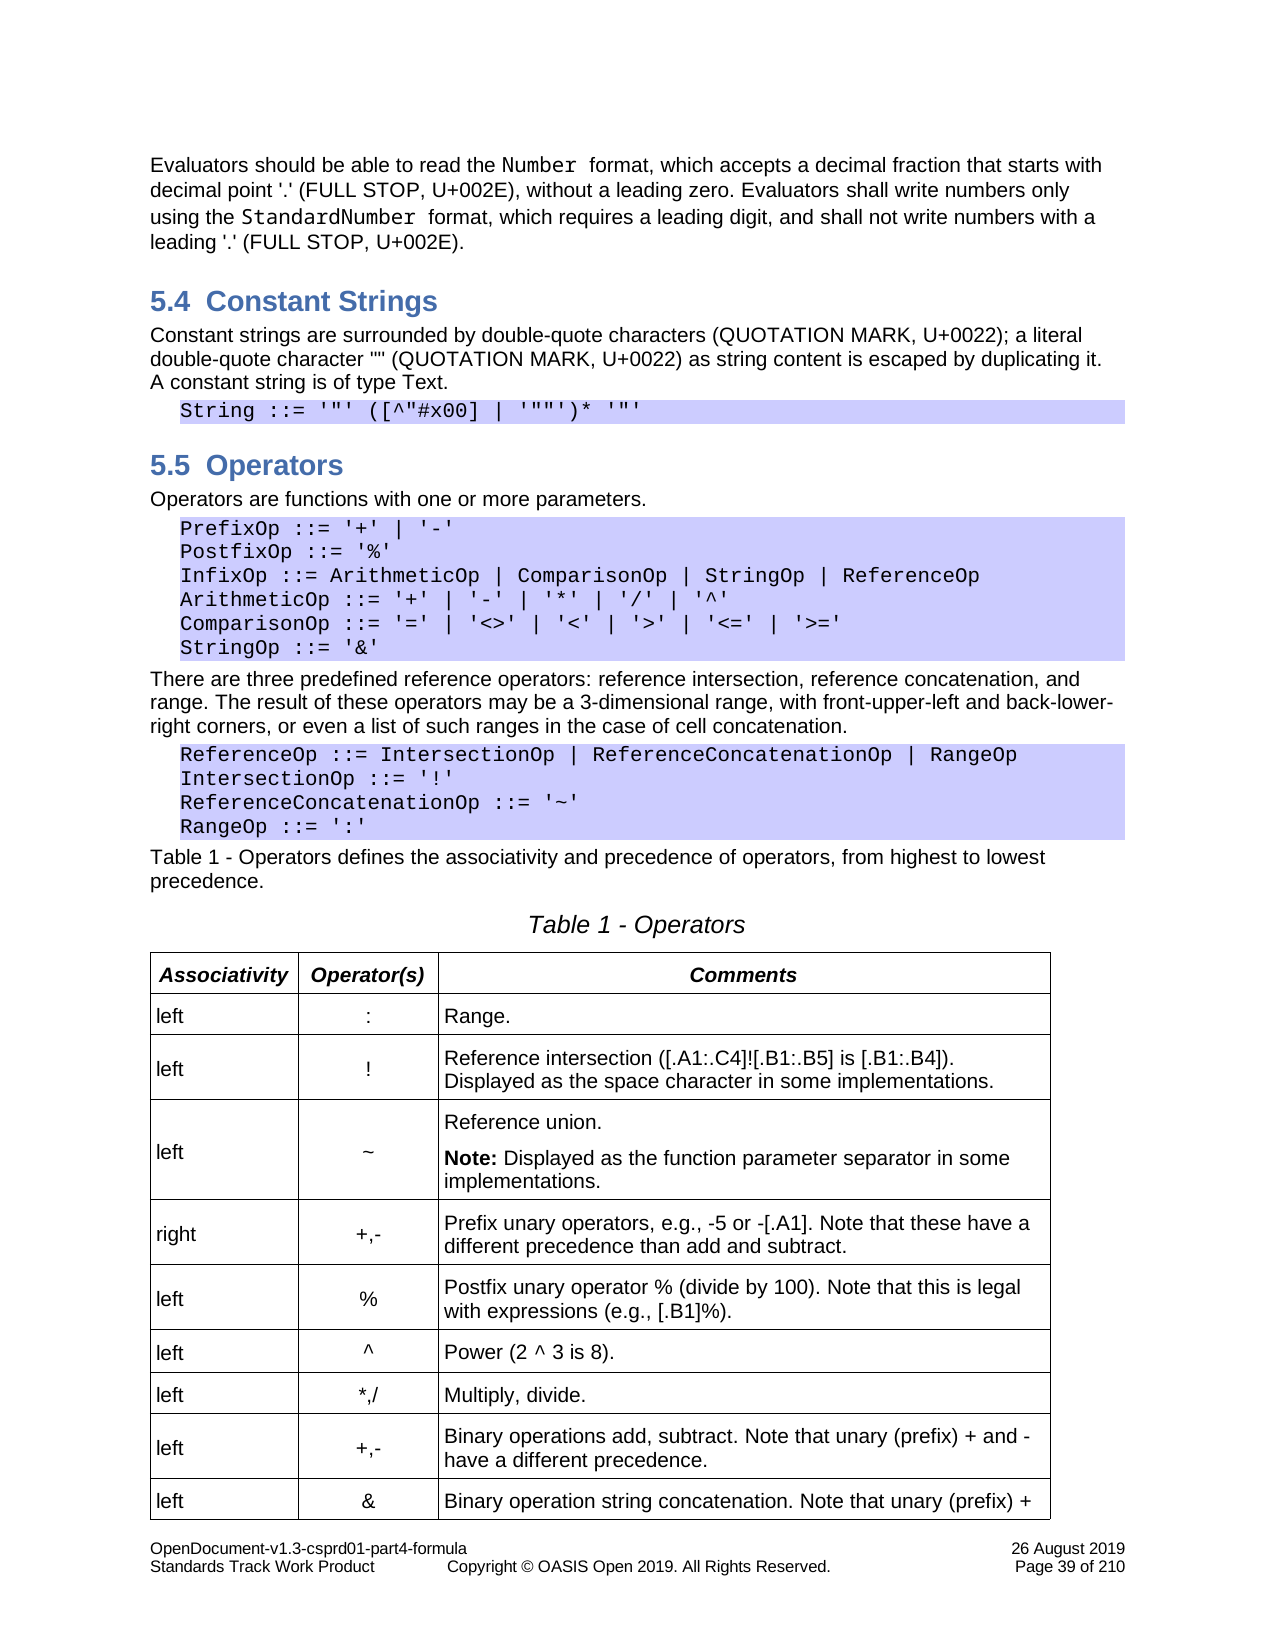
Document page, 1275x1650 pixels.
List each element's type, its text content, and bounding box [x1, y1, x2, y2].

text String ::= '"' ([^"#x00] | '""')* '"' [180, 400, 1125, 424]
table_cell +,- [299, 1200, 438, 1264]
table_cell Multiply, divide. [439, 1373, 1050, 1413]
text Evaluators should be able to read the Number format, which accepts a decimal fraction that starts with decimal point '.' (FULL STOP, U+002E), without a leading zero. Evaluators shall write numbers only using the StandardNumber format, which requires a leading digit, and shall not write numbers with a leading '.' (FULL STOP, U+002E). [150, 150, 1125, 254]
table_cell : [299, 994, 438, 1034]
table_cell ! [299, 1035, 438, 1099]
table_header Associativity [151, 953, 298, 993]
text Operators are functions with one or more parameters. [150, 488, 1125, 511]
table_cell Range. [439, 994, 1050, 1034]
text ArithmeticOp ::= '+' | '-' | '*' | '/' | '^' [180, 589, 1125, 613]
table_cell left [151, 1265, 298, 1329]
text PostfixOp ::= '%' [180, 541, 1125, 565]
text There are three predefined reference operators: reference intersection, reference concatenation, and range. The result of these operators may be a 3-dimensional range, with front-upper-left and back-lower-right corners, or even a list of such ranges in the case of cell concatenation. [150, 667, 1125, 738]
table_cell left [151, 1330, 298, 1372]
table_cell +,- [299, 1414, 438, 1477]
table_cell left [151, 994, 298, 1034]
table_cell left [151, 1035, 298, 1099]
text RangeOp ::= ':' [180, 816, 1125, 840]
table_cell left [151, 1479, 298, 1519]
text Table 1 - Operators [150, 911, 1125, 939]
table_cell Reference union. Note: Displayed as the function parameter separator in some implementations. [439, 1100, 1050, 1199]
table_cell ^ [299, 1330, 438, 1372]
subtitle Operators [150, 449, 1125, 482]
table_cell Power (2 ^ 3 is 8). [439, 1330, 1050, 1372]
subtitle Constant Strings [150, 285, 1125, 318]
table_cell *,/ [299, 1373, 438, 1413]
text ReferenceConcatenationOp ::= '~' [180, 792, 1125, 816]
table_cell Reference intersection ([.A1:.C4]![.B1:.B5] is [.B1:.B4]). Displayed as the space character in some implementations. [439, 1035, 1050, 1099]
table_cell Binary operation string concatenation. Note that unary (prefix) + [439, 1479, 1050, 1519]
text StringOp ::= '&' [180, 637, 1125, 661]
text Constant strings are surrounded by double-quote characters (QUOTATION MARK, U+0022); a literal double-quote character '"' (QUOTATION MARK, U+0022) as string content is escaped by duplicating it. A constant string is of type Text. [150, 324, 1125, 394]
text InfixOp ::= ArithmeticOp | ComparisonOp | StringOp | ReferenceOp [180, 565, 1125, 589]
text ReferenceOp ::= IntersectionOp | ReferenceConcatenationOp | RangeOp [180, 744, 1125, 768]
table_cell & [299, 1479, 438, 1519]
table_cell ~ [299, 1100, 438, 1199]
table_header Comments [439, 953, 1050, 993]
table_cell Postfix unary operator % (divide by 100). Note that this is legal with expressions (e.g., [.B1]%). [439, 1265, 1050, 1329]
table_cell % [299, 1265, 438, 1329]
table_cell Binary operations add, subtract. Note that unary (prefix) + and - have a different precedence. [439, 1414, 1050, 1477]
table_cell left [151, 1100, 298, 1199]
table_cell left [151, 1373, 298, 1413]
table_header Operator(s) [299, 953, 438, 993]
table_cell Prefix unary operators, e.g., -5 or -[.A1]. Note that these have a different precedence than add and subtract. [439, 1200, 1050, 1264]
table_cell right [151, 1200, 298, 1264]
table_cell left [151, 1414, 298, 1477]
text IntersectionOp ::= '!' [180, 768, 1125, 792]
text ComparisonOp ::= '=' | '<>' | '<' | '>' | '<=' | '>=' [180, 613, 1125, 637]
text Table 1 - Operators defines the associativity and precedence of operators, from highest to lowest precedence. [150, 846, 1125, 893]
text PrefixOp ::= '+' | '-' [180, 517, 1125, 541]
